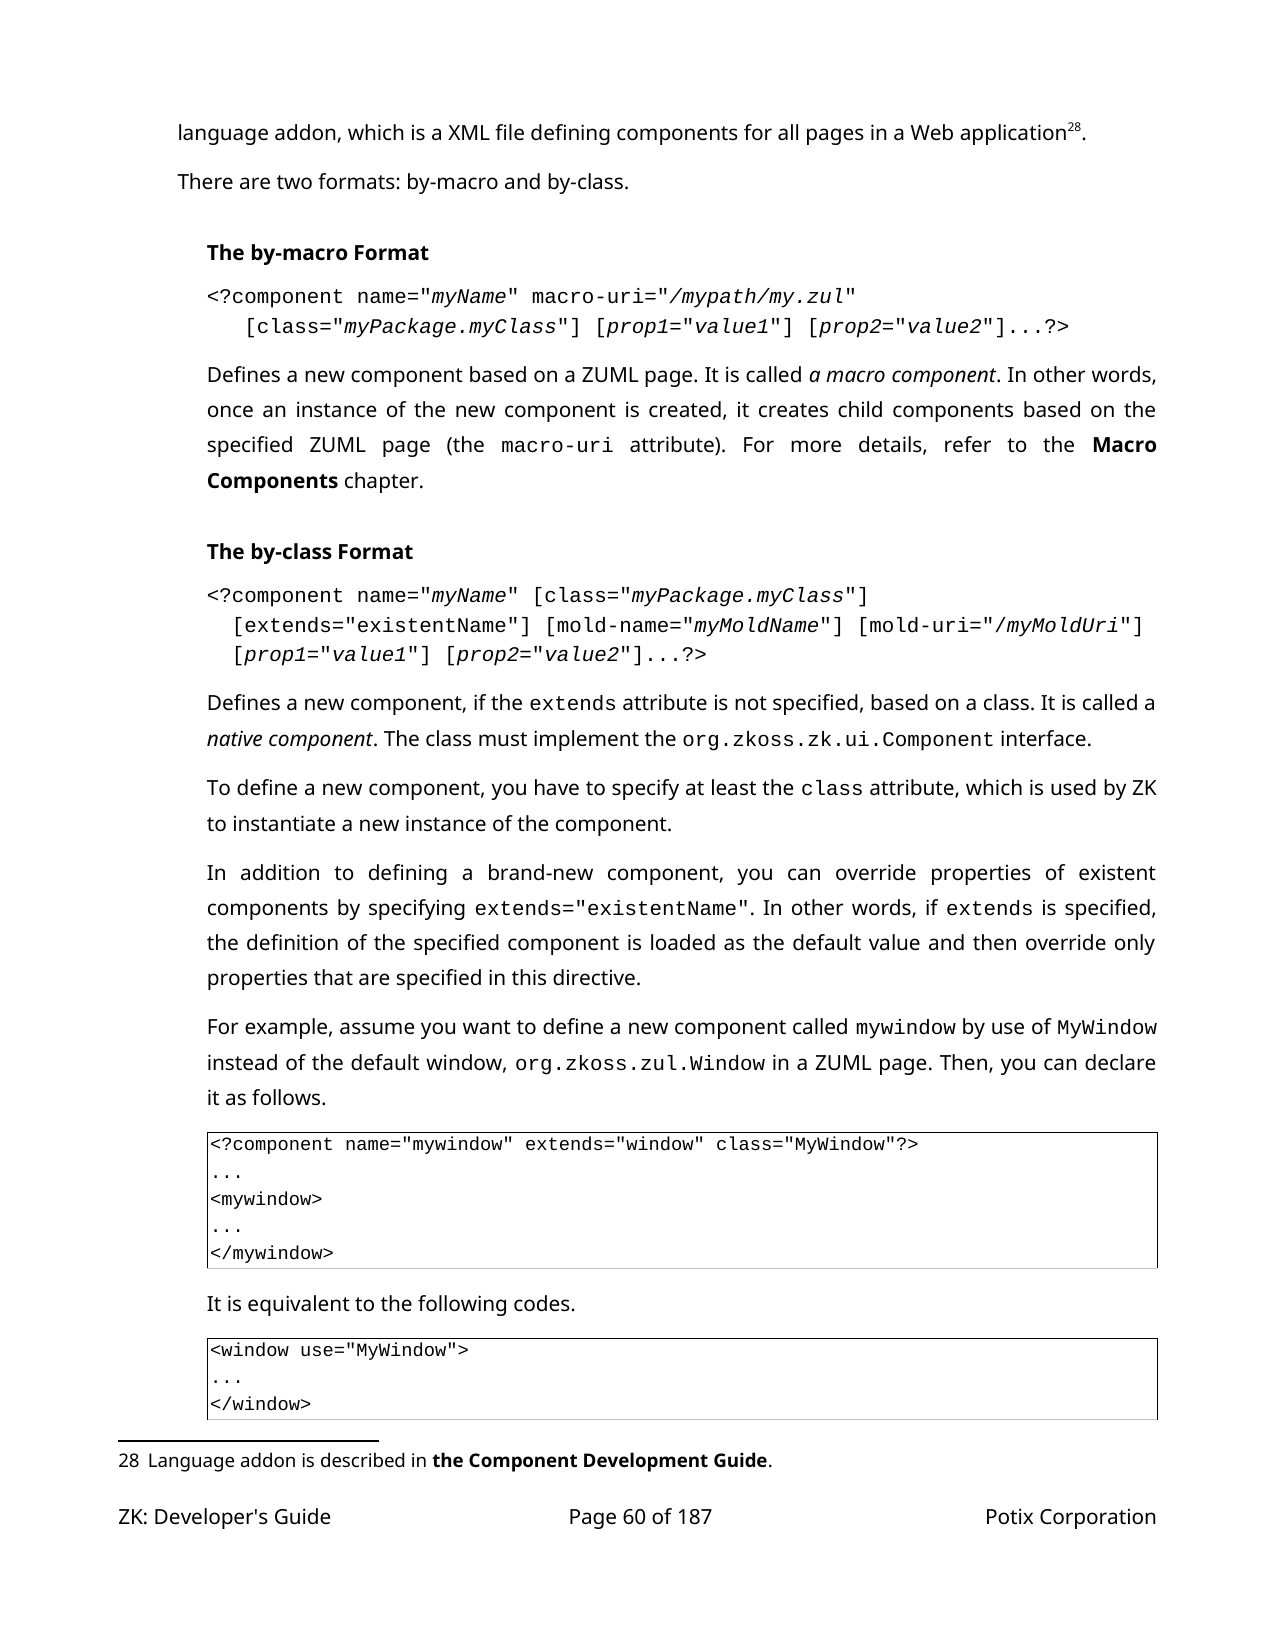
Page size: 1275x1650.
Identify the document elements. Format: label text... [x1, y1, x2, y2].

text <mywindow> [208, 1187, 1157, 1211]
text ... [208, 1159, 1157, 1184]
text Language addon is described in the Component Development Guide. [118, 1447, 1157, 1473]
text To define a new component, you have to specify at least the class attribute, which is used by ZK to instantiate a new instance of the component. [207, 773, 1157, 837]
text <?component name="mywindow" extends="window" class="MyWindow"?> [208, 1133, 1157, 1157]
text For example, assume you want to define a new component called mywindow by use of MyWindow instead of the default window, org.zkoss.zul.Window in a ZUML page. Then, you can declare it as follows. [207, 1012, 1157, 1112]
text Defines a new component, if the extends attribute is not specified, based on a class. It is called a native component. The class must implement the org.zkoss.zk.ui.Component interface. [207, 688, 1157, 753]
text <?component name="myName" [class="myPackage.myClass"] [extends="existentName"] [mold-name="myMoldName"] [mold-uri="/myMoldUri"] [prop1="value1"] [prop2="value2"]...?> [207, 586, 1157, 668]
text <?component name="myName" macro-uri="/mypath/my.zul" [class="myPackage.myClass"] [prop1="value1"] [prop2="value2"]...?> [207, 287, 1157, 339]
text </mywindow> [208, 1241, 1157, 1268]
text It is equivalent to the following codes. [207, 1289, 1157, 1317]
subtitle The by-class Format [207, 537, 1157, 565]
text ... [208, 1214, 1157, 1238]
text language addon, which is a XML file defining components for all pages in a Web application. [177, 118, 1157, 146]
text </window> [208, 1392, 1157, 1419]
text <window use="MyWindow"> [208, 1339, 1157, 1362]
text In addition to defining a brand-new component, you can override properties of existent components by specifying extends="existentName". In other words, if extends is specified, the definition of the specified component is loaded as the default value and then override only properties that are specified in this directive. [207, 858, 1157, 992]
text There are two formats: by-macro and by-class. [177, 167, 1157, 195]
text ... [208, 1365, 1157, 1389]
text Defines a new component based on a ZUML page. It is called a macro component. In other words, once an instance of the new component is created, it creates child components based on the specified ZUML page (the macro-uri attribute). For more details, refer to the Macro Components chapter. [207, 360, 1157, 494]
subtitle The by-macro Format [207, 238, 1157, 266]
